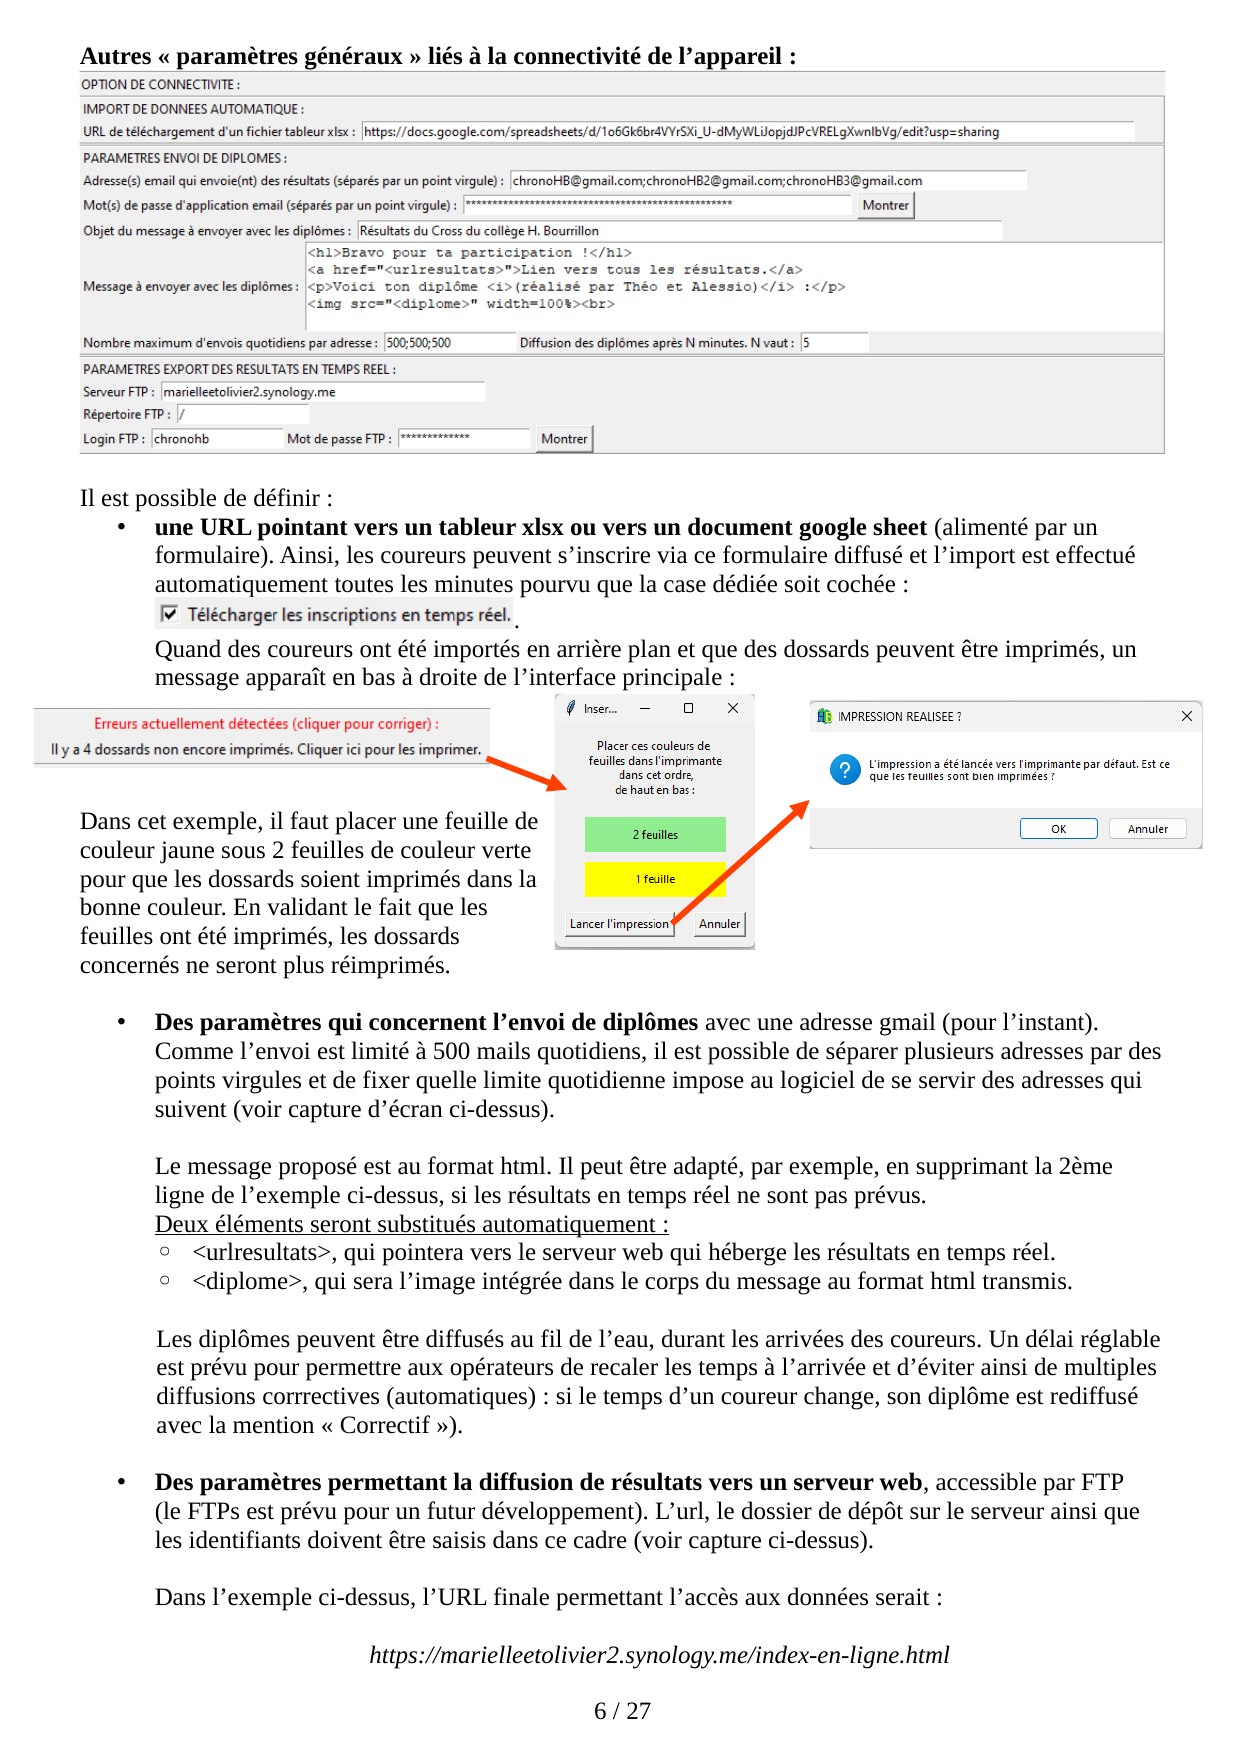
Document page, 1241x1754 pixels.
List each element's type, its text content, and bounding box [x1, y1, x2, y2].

picture [809, 700, 1203, 849]
text Il est possible de définir : [79, 483, 1165, 512]
list <urlresultats>, qui pointera vers le serveur web qui héberge les résultats en temps réel. [154, 1237, 1165, 1266]
picture [33, 708, 491, 768]
list <diplome>, qui sera l’image intégrée dans le corps du message au format html transmis. [154, 1266, 1165, 1295]
text Les diplômes peuvent être diffusés au fil de l’eau, durant les arrivées des coureurs. Un délai réglable est prévu pour permettre aux opérateurs de recaler les temps à l’arrivée et d’éviter ainsi de multiples diffusions corrrectives (automatiques) : si le temps d’un coureur change, son diplôme est rediffusé avec la mention « Correctif »). [156, 1295, 1165, 1439]
picture [154, 597, 514, 629]
picture [79, 70, 1166, 454]
text Autres « paramètres généraux » liés à la connectivité de l’appareil : [79, 41, 1165, 70]
list Des paramètres permettant la diffusion de résultats vers un serveur web, accessible par FTP (le FTPs est prévu pour un futur développement). L’url, le dossier de dépôt sur le serveur ainsi que les identifiants doivent être saisis dans ce cadre (voir capture ci-dessus). Dans l’exemple ci-dessus, l’URL finale permettant l’accès aux données serait : [117, 1467, 1165, 1611]
list Des paramètres qui concernent l’envoi de diplômes avec une adresse gmail (pour l’instant). Comme l’envoi est limité à 500 mails quotidiens, il est possible de séparer plusieurs adresses par des points virgules et de fixer quelle limite quotidienne impose au logiciel de se servir des adresses qui suivent (voir capture d’écran ci-dessus). Le message proposé est au format html. Il peut être adapté, par exemple, en supprimant la 2ème ligne de l’exemple ci-dessus, si les résultats en temps réel ne sont pas prévus. Deux éléments seront substitués automatiquement : [117, 1007, 1165, 1237]
list Quand des coureurs ont été importés en arrière plan et que des dossards peuvent être imprimés, un message apparaît en bas à droite de l’interface principale : [117, 634, 1165, 691]
list une URL pointant vers un tableur xlsx ou vers un document google sheet (alimenté par un formulaire). Ainsi, les coureurs peuvent s’inscrire via ce formulaire diffusé et l’import est effectué automatiquement toutes les minutes pourvu que la case dédiée soit cochée : . [117, 512, 1165, 634]
text Dans cet exemple, il faut placer une feuille de couleur jaune sous 2 feuilles de couleur verte pour que les dossards soient imprimés dans la bonne couleur. En validant le fait que les feuilles ont été imprimés, les dossards concernés ne seront plus réimprimés. [79, 806, 1165, 979]
picture [554, 694, 755, 950]
text https://marielleetolivier2.synology.me/index-en-ligne.html [156, 1640, 1165, 1669]
